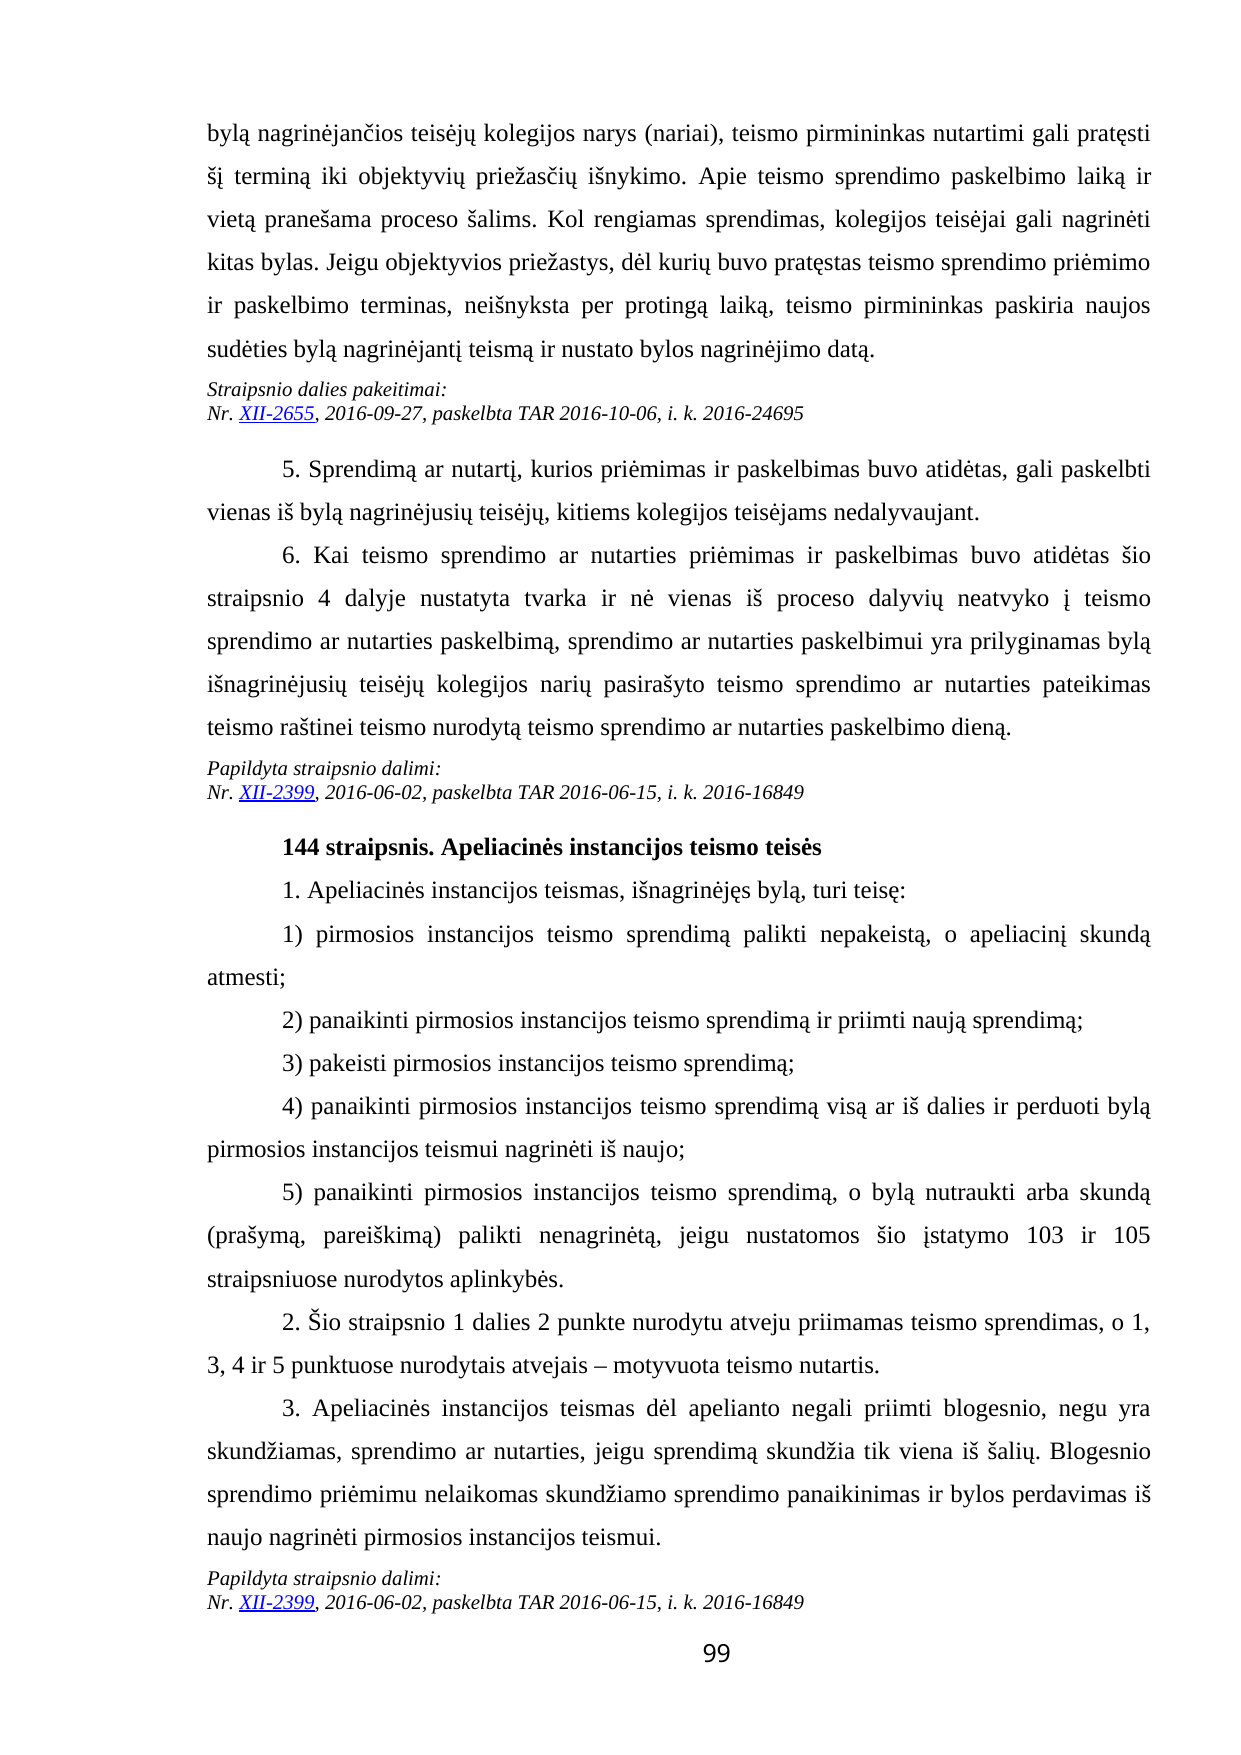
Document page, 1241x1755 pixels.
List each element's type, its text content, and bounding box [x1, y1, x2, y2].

text bylą nagrinėjančios teisėjų kolegijos narys (nariai), teismo pirmininkas nutartimi gali pratęsti šį terminą iki objektyvių priežasčių išnykimo. Apie teismo sprendimo paskelbimo laiką ir vietą pranešama proceso šalims. Kol rengiamas sprendimas, kolegijos teisėjai gali nagrinėti kitas bylas. Jeigu objektyvios priežastys, dėl kurių buvo pratęstas teismo sprendimo priėmimo ir paskelbimo terminas, neišnyksta per protingą laiką, teismo pirmininkas paskiria naujos sudėties bylą nagrinėjantį teismą ir nustato bylos nagrinėjimo datą. [207, 118, 1152, 362]
text 144 straipsnis. Apeliacinės instancijos teismo teisės [207, 832, 1152, 861]
text 5) panaikinti pirmosios instancijos teismo sprendimą, o bylą nutraukti arba skundą (prašymą, pareiškimą) palikti nenagrinėtą, jeigu nustatomos šio įstatymo 103 ir 105 straipsniuose nurodytos aplinkybės. [207, 1177, 1152, 1292]
text Nr. XII-2399, 2016-06-02, paskelbta TAR 2016-06-15, i. k. 2016-16849 [207, 780, 1152, 804]
text 5. Sprendimą ar nutartį, kurios priėmimas ir paskelbimas buvo atidėtas, gali paskelbti vienas iš bylą nagrinėjusių teisėjų, kitiems kolegijos teisėjams nedalyvaujant. [207, 454, 1152, 526]
text 4) panaikinti pirmosios instancijos teismo sprendimą visą ar iš dalies ir perduoti bylą pirmosios instancijos teismui nagrinėti iš naujo; [207, 1091, 1152, 1163]
text Papildyta straipsnio dalimi: [207, 1566, 1152, 1590]
text 2) panaikinti pirmosios instancijos teismo sprendimą ir priimti naują sprendimą; [207, 1005, 1152, 1034]
text Nr. XII-2655, 2016-09-27, paskelbta TAR 2016-10-06, i. k. 2016-24695 [207, 401, 1152, 425]
text 1. Apeliacinės instancijos teismas, išnagrinėjęs bylą, turi teisę: [207, 876, 1152, 904]
text Nr. XII-2399, 2016-06-02, paskelbta TAR 2016-06-15, i. k. 2016-16849 [207, 1590, 1152, 1614]
text 6. Kai teismo sprendimo ar nutarties priėmimas ir paskelbimas buvo atidėtas šio straipsnio 4 dalyje nustatyta tvarka ir nė vienas iš proceso dalyvių neatvyko į teismo sprendimo ar nutarties paskelbimą, sprendimo ar nutarties paskelbimui yra prilyginamas bylą išnagrinėjusių teisėjų kolegijos narių pasirašyto teismo sprendimo ar nutarties pateikimas teismo raštinei teismo nurodytą teismo sprendimo ar nutarties paskelbimo dieną. [207, 540, 1152, 741]
text 3) pakeisti pirmosios instancijos teismo sprendimą; [207, 1048, 1152, 1077]
text 2. Šio straipsnio 1 dalies 2 punkte nurodytu atveju priimamas teismo sprendimas, o 1, 3, 4 ir 5 punktuose nurodytais atvejais – motyvuota teismo nutartis. [207, 1307, 1152, 1379]
text 3. Apeliacinės instancijos teismas dėl apelianto negali priimti blogesnio, negu yra skundžiamas, sprendimo ar nutarties, jeigu sprendimą skundžia tik viena iš šalių. Blogesnio sprendimo priėmimu nelaikomas skundžiamo sprendimo panaikinimas ir bylos perdavimas iš naujo nagrinėti pirmosios instancijos teismui. [207, 1393, 1152, 1551]
text 1) pirmosios instancijos teismo sprendimą palikti nepakeistą, o apeliacinį skundą atmesti; [207, 919, 1152, 991]
text Papildyta straipsnio dalimi: [207, 756, 1152, 780]
text Straipsnio dalies pakeitimai: [207, 377, 1152, 401]
